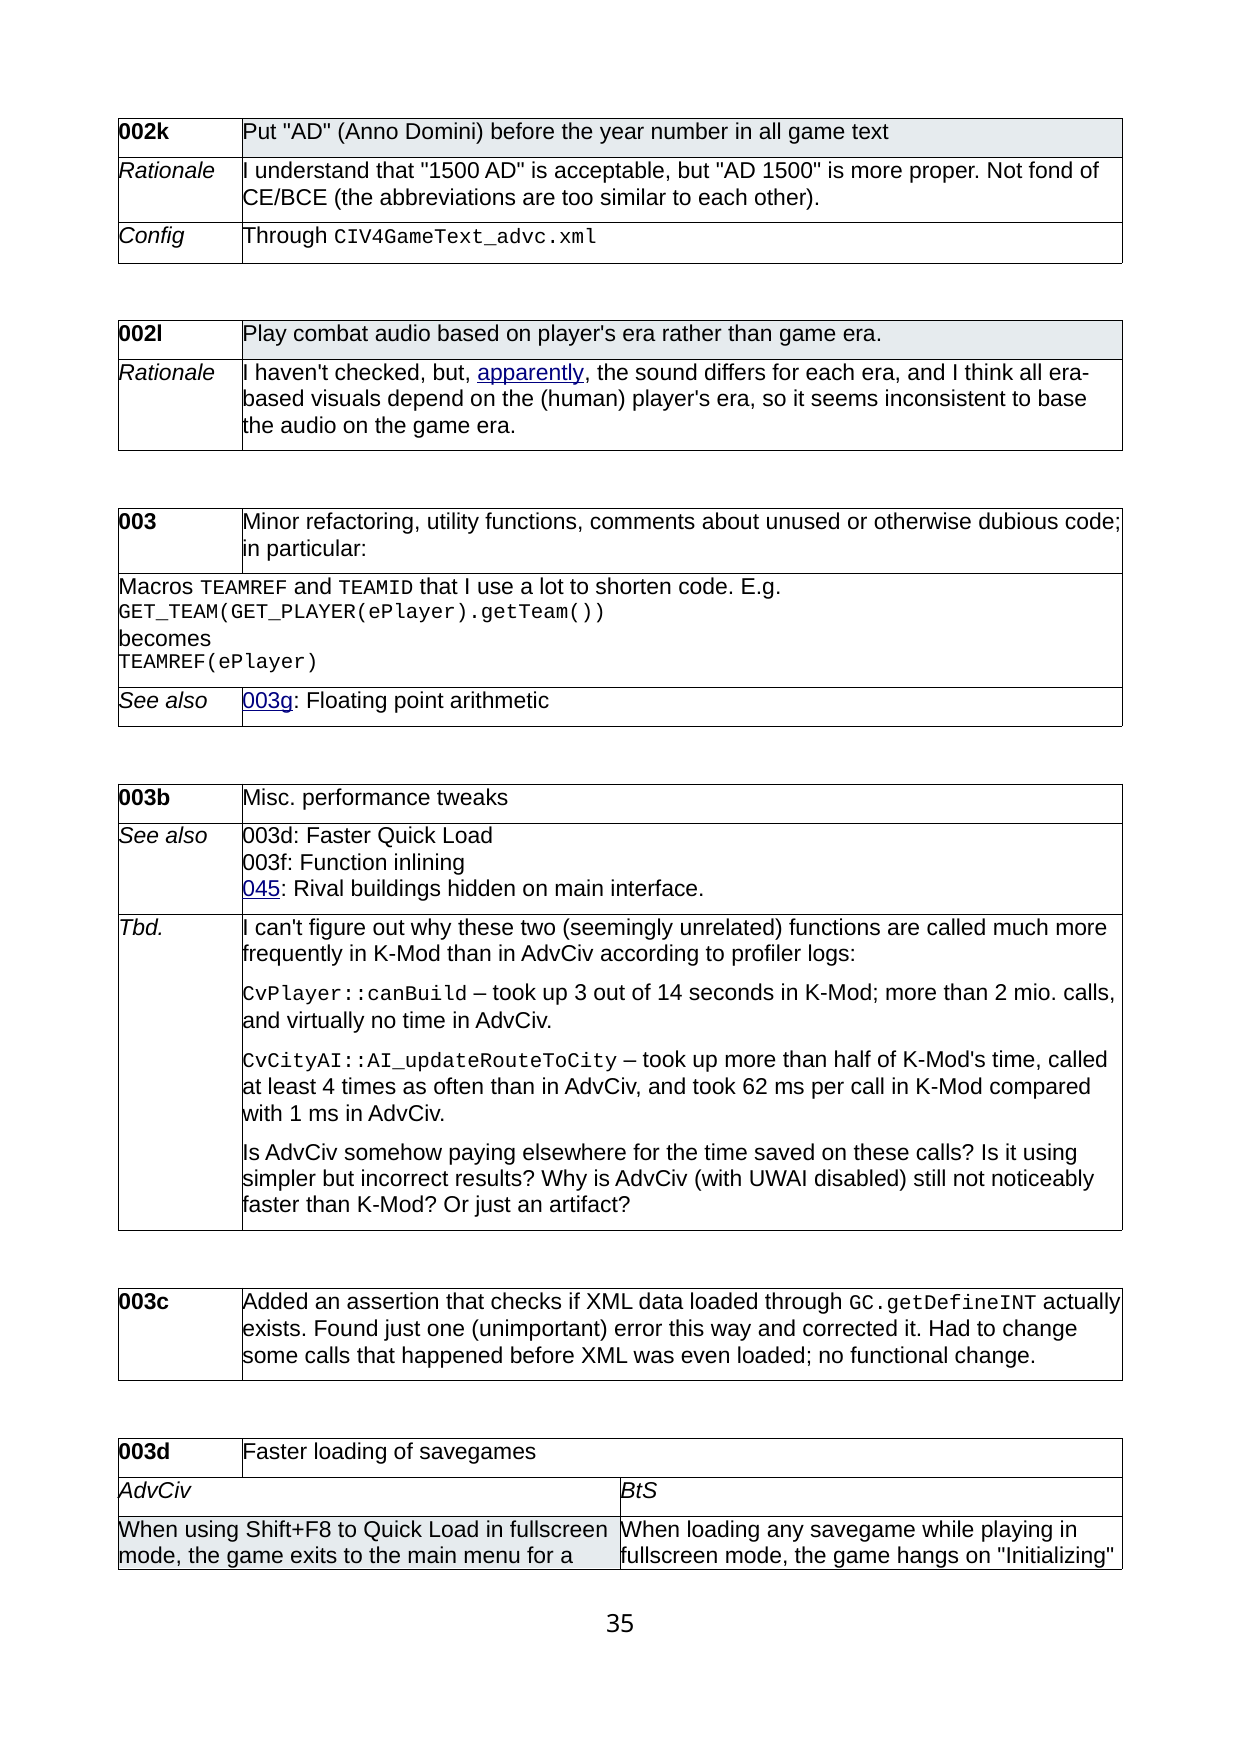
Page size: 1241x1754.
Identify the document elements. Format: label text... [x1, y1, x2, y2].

table_header Faster loading of savegames [243, 1439, 1122, 1477]
table_cell See also [119, 824, 242, 914]
table_cell Tbd. [119, 915, 242, 1230]
table_header Put "AD" (Anno Domini) before the year number in all game text [243, 119, 1122, 157]
table_cell Rationale [119, 158, 242, 222]
table_cell Through CIV4GameText_advc.xml [243, 223, 1122, 262]
table_cell Macros TEAMREF and TEAMID that I use a lot to shorten code. E.g. GET_TEAM(GET_PLAYER(ePlayer).getTeam()) becomes TEAMREF(ePlayer) [119, 574, 1122, 687]
table_cell AdvCiv [119, 1478, 620, 1516]
table_header Minor refactoring, utility functions, comments about unused or otherwise dubious code; in particular: [243, 509, 1122, 573]
table_header 003b [119, 785, 242, 822]
table_cell When loading any savegame while playing in fullscreen mode, the game hangs on "Initializing" [621, 1517, 1122, 1568]
table_cell I haven't checked, but, apparently, the sound differs for each era, and I think all era-based visuals depend on the (human) player's era, so it seems inconsistent to base the audio on the game era. [243, 360, 1122, 450]
table_cell Rationale [119, 360, 242, 450]
table_header Misc. performance tweaks [243, 785, 1122, 822]
table_cell I understand that "1500 AD" is acceptable, but "AD 1500" is more proper. Not fond of CE/BCE (the abbreviations are too similar to each other). [243, 158, 1122, 222]
table_header 002l [119, 321, 242, 359]
table_header 003d [119, 1439, 242, 1477]
table_cell See also [119, 688, 242, 726]
table_header 003c [119, 1289, 242, 1380]
table_cell 003g: Floating point arithmetic [243, 688, 1122, 726]
table_header 002k [119, 119, 242, 157]
table_cell When using Shift+F8 to Quick Load in fullscreen mode, the game exits to the main menu for a [119, 1517, 620, 1568]
table_header Play combat audio based on player's era rather than game era. [243, 321, 1122, 359]
table_header 003 [119, 509, 242, 573]
table_cell BtS [621, 1478, 1122, 1516]
table_cell I can't figure out why these two (seemingly unrelated) functions are called much more frequently in K-Mod than in AdvCiv according to profiler logs: CvPlayer::canBuild – took up 3 out of 14 seconds in K-Mod; more than 2 mio. calls, and virtually no time in AdvCiv. CvCityAI::AI_updateRouteToCity – took up more than half of K-Mod's time, called at least 4 times as often than in AdvCiv, and took 62 ms per call in K-Mod compared with 1 ms in AdvCiv. Is AdvCiv somehow paying elsewhere for the time saved on these calls? Is it using simpler but incorrect results? Why is AdvCiv (with UWAI disabled) still not noticeably faster than K-Mod? Or just an artifact? [243, 915, 1122, 1230]
table_cell Config [119, 223, 242, 262]
table_cell 003d: Faster Quick Load 003f: Function inlining 045: Rival buildings hidden on main interface. [243, 824, 1122, 914]
table_header Added an assertion that checks if XML data loaded through GC.getDefineINT actually exists. Found just one (unimportant) error this way and corrected it. Had to change some calls that happened before XML was even loaded; no functional change. [243, 1289, 1122, 1380]
